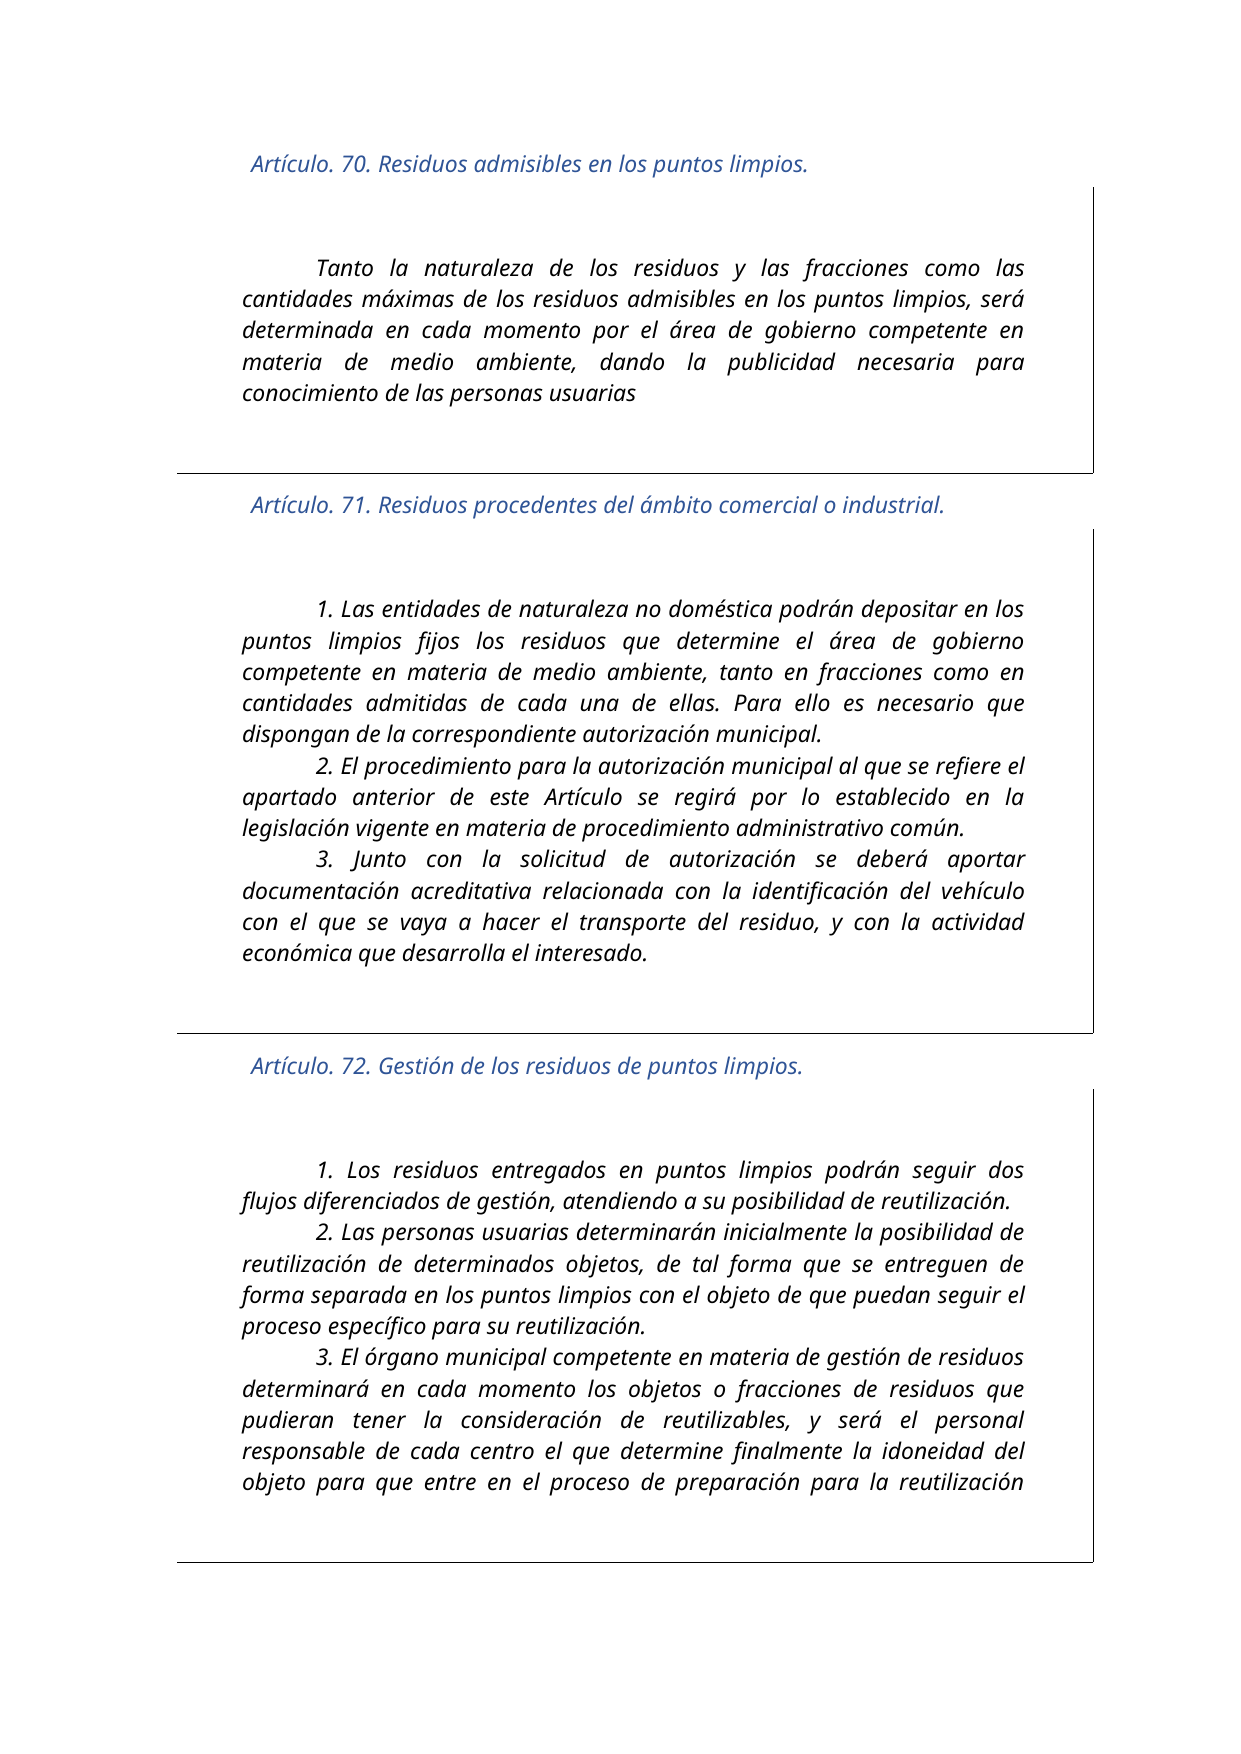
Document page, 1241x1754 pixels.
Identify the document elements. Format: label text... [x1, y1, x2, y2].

text Tanto la naturaleza de los residuos y las fracciones como las cantidades máximas de los residuos admisibles en los puntos limpios, será determinada en cada momento por el área de gobierno competente en materia de medio ambiente, dando la publicidad necesaria para conocimiento de las personas usuarias [177, 187, 1093, 473]
text 1. Las entidades de naturaleza no doméstica podrán depositar en los puntos limpios fijos los residuos que determine el área de gobierno competente en materia de medio ambiente, tanto en fracciones como en cantidades admitidas de cada una de ellas. Para ello es necesario que dispongan de la correspondiente autorización municipal. [177, 529, 1093, 750]
text 2. El procedimiento para la autorización municipal al que se refiere el apartado anterior de este Artículo se regirá por lo establecido en la legislación vigente en materia de procedimiento administrativo común. [177, 750, 1093, 843]
subtitle Artículo. 71. Residuos procedentes del ámbito comercial o industrial. [177, 489, 1093, 521]
text 1. Los residuos entregados en puntos limpios podrán seguir dos flujos diferenciados de gestión, atendiendo a su posibilidad de reutilización. [177, 1089, 1093, 1216]
text 3. El órgano municipal competente en materia de gestión de residuos determinará en cada momento los objetos o fracciones de residuos que pudieran tener la consideración de reutilizables, y será el personal responsable de cada centro el que determine finalmente la idoneidad del objeto para que entre en el proceso de preparación para la reutilización [177, 1341, 1093, 1562]
subtitle Artículo. 72. Gestión de los residuos de puntos limpios. [177, 1050, 1093, 1081]
subtitle Artículo. 70. Residuos admisibles en los puntos limpios. [177, 148, 1093, 179]
text 2. Las personas usuarias determinarán inicialmente la posibilidad de reutilización de determinados objetos, de tal forma que se entreguen de forma separada en los puntos limpios con el objeto de que puedan seguir el proceso específico para su reutilización. [177, 1216, 1093, 1341]
text 3. Junto con la solicitud de autorización se deberá aportar documentación acreditativa relacionada con la identificación del vehículo con el que se vaya a hacer el transporte del residuo, y con la actividad económica que desarrolla el interesado. [177, 843, 1093, 1033]
